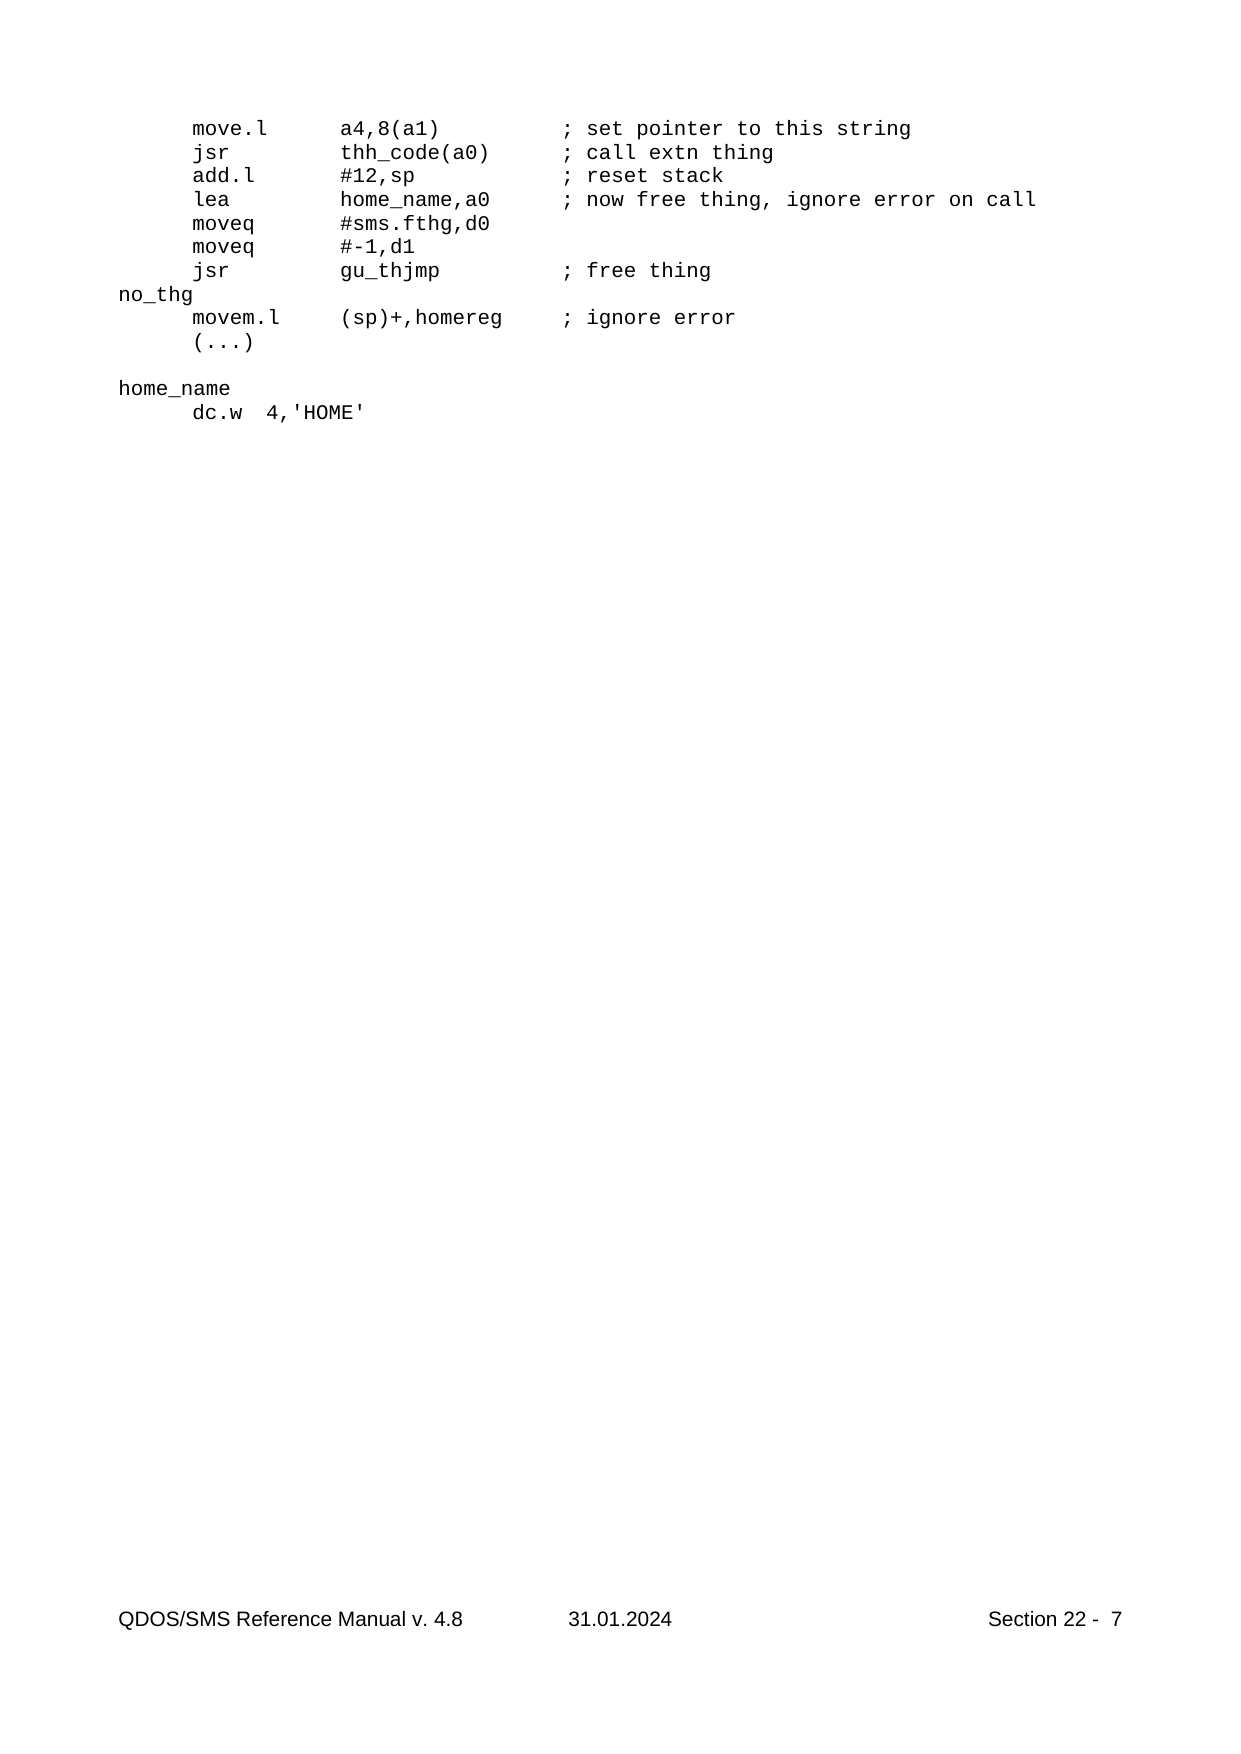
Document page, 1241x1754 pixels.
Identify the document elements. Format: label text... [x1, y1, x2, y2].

text (...) [118, 331, 1122, 354]
text jsr gu_thjmp ; free thing [118, 260, 1122, 284]
text moveq #sms.fthg,d0 [118, 213, 1122, 236]
text home_name [118, 378, 1122, 402]
text no_thg [118, 284, 1122, 307]
text move.l a4,8(a1) ; set pointer to this string [118, 118, 1122, 142]
text lea home_name,a0 ; now free thing, ignore error on call [118, 189, 1122, 213]
text dc.w 4,'HOME' [118, 402, 1122, 426]
text moveq #-1,d1 [118, 236, 1122, 260]
text movem.l (sp)+,homereg ; ignore error [118, 307, 1122, 331]
text jsr thh_code(a0) ; call extn thing [118, 142, 1122, 165]
text add.l #12,sp ; reset stack [118, 165, 1122, 189]
